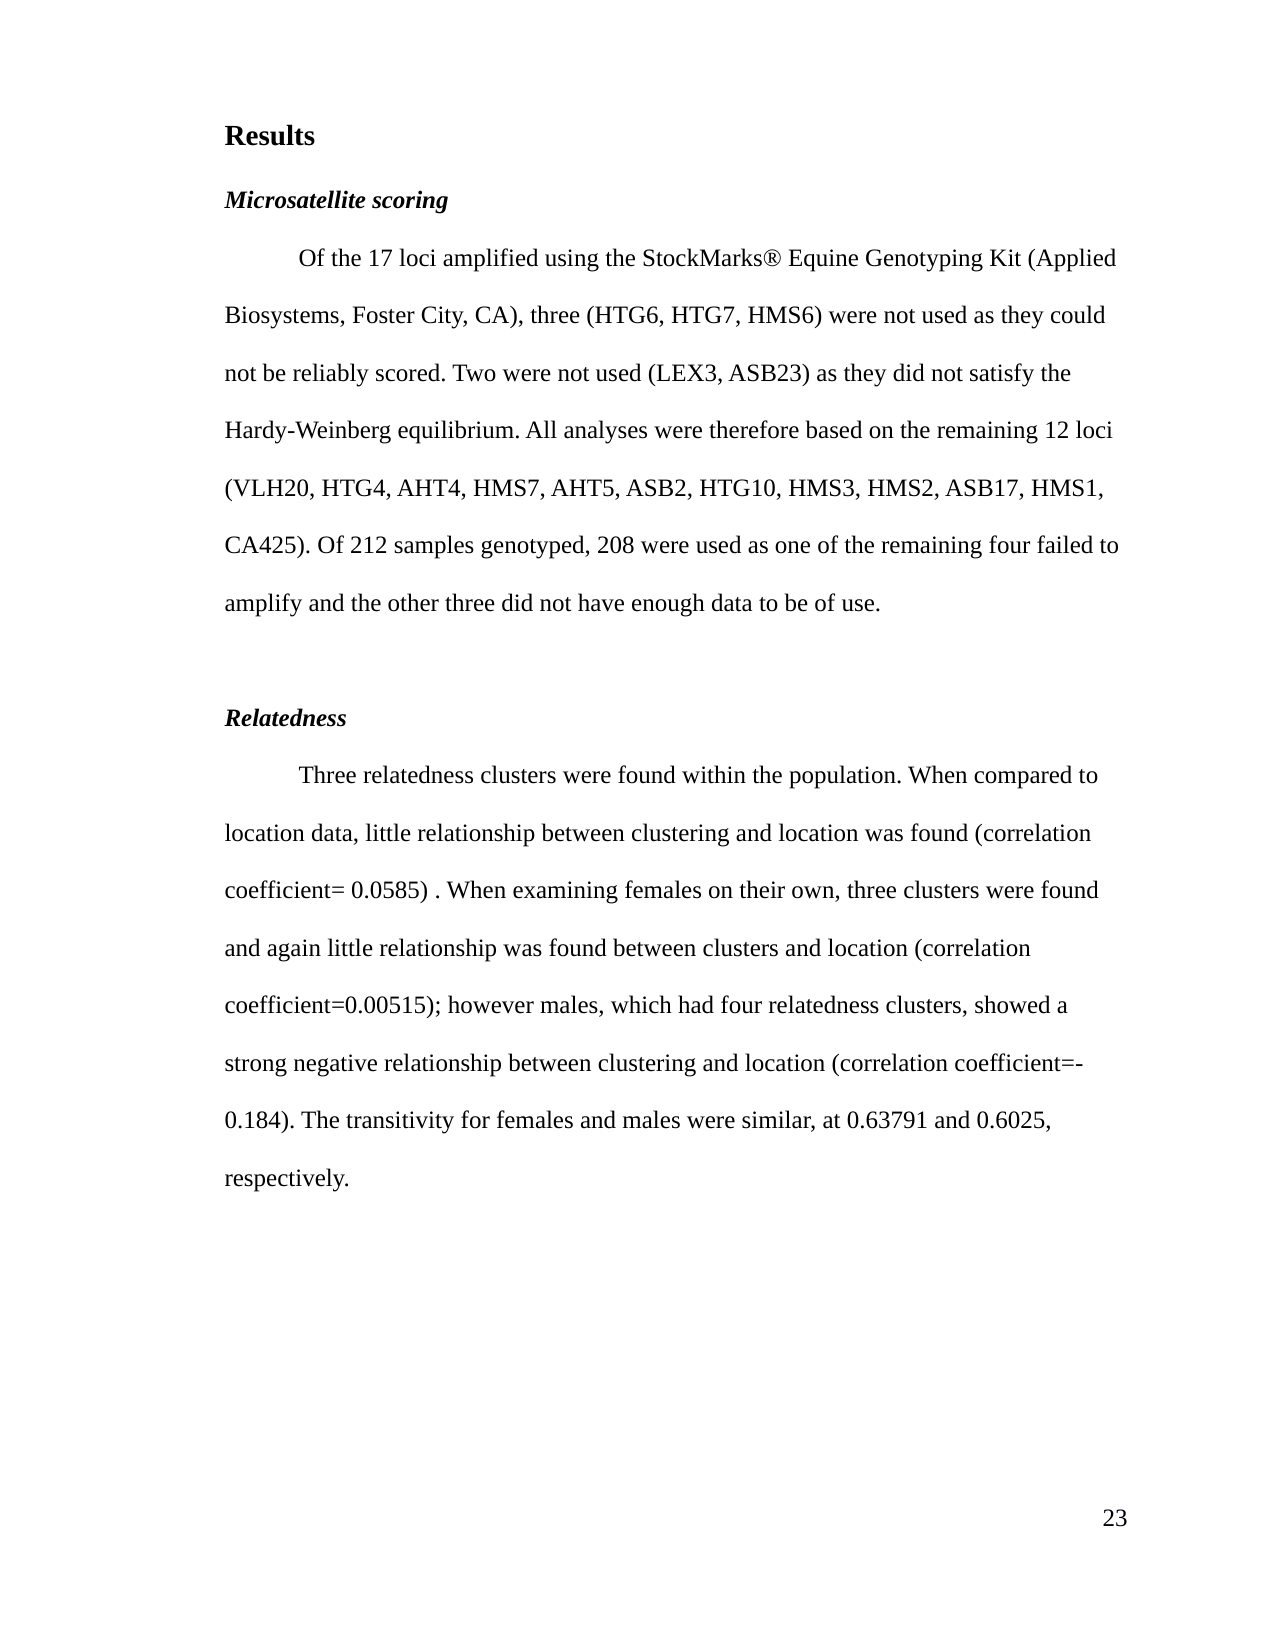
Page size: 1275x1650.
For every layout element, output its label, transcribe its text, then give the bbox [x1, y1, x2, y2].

text Of the 17 loci amplified using the StockMarks® Equine Genotyping Kit (Applied Biosystems, Foster City, CA), three (HTG6, HTG7, HMS6) were not used as they could not be reliably scored. Two were not used (LEX3, ASB23) as they did not satisfy the Hardy-Weinberg equilibrium. All analyses were therefore based on the remaining 12 loci (VLH20, HTG4, AHT4, HMS7, AHT5, ASB2, HTG10, HMS3, HMS2, ASB17, HMS1, CA425). Of 212 samples genotyped, 208 were used as one of the remaining four failed to amplify and the other three did not have enough data to be of use. [224, 243, 1127, 616]
text Results [224, 118, 1127, 152]
text Relatedness [224, 703, 1127, 731]
text Microsatellite scoring [224, 185, 1127, 214]
text Three relatedness clusters were found within the population. When compared to location data, little relationship between clustering and location was found (correlation coefficient= 0.0585) . When examining females on their own, three clusters were found and again little relationship was found between clusters and location (correlation coefficient=0.00515); however males, which had four relatedness clusters, showed a strong negative relationship between clustering and location (correlation coefficient=-0.184). The transitivity for females and males were similar, at 0.63791 and 0.6025, respectively. [224, 760, 1127, 1191]
